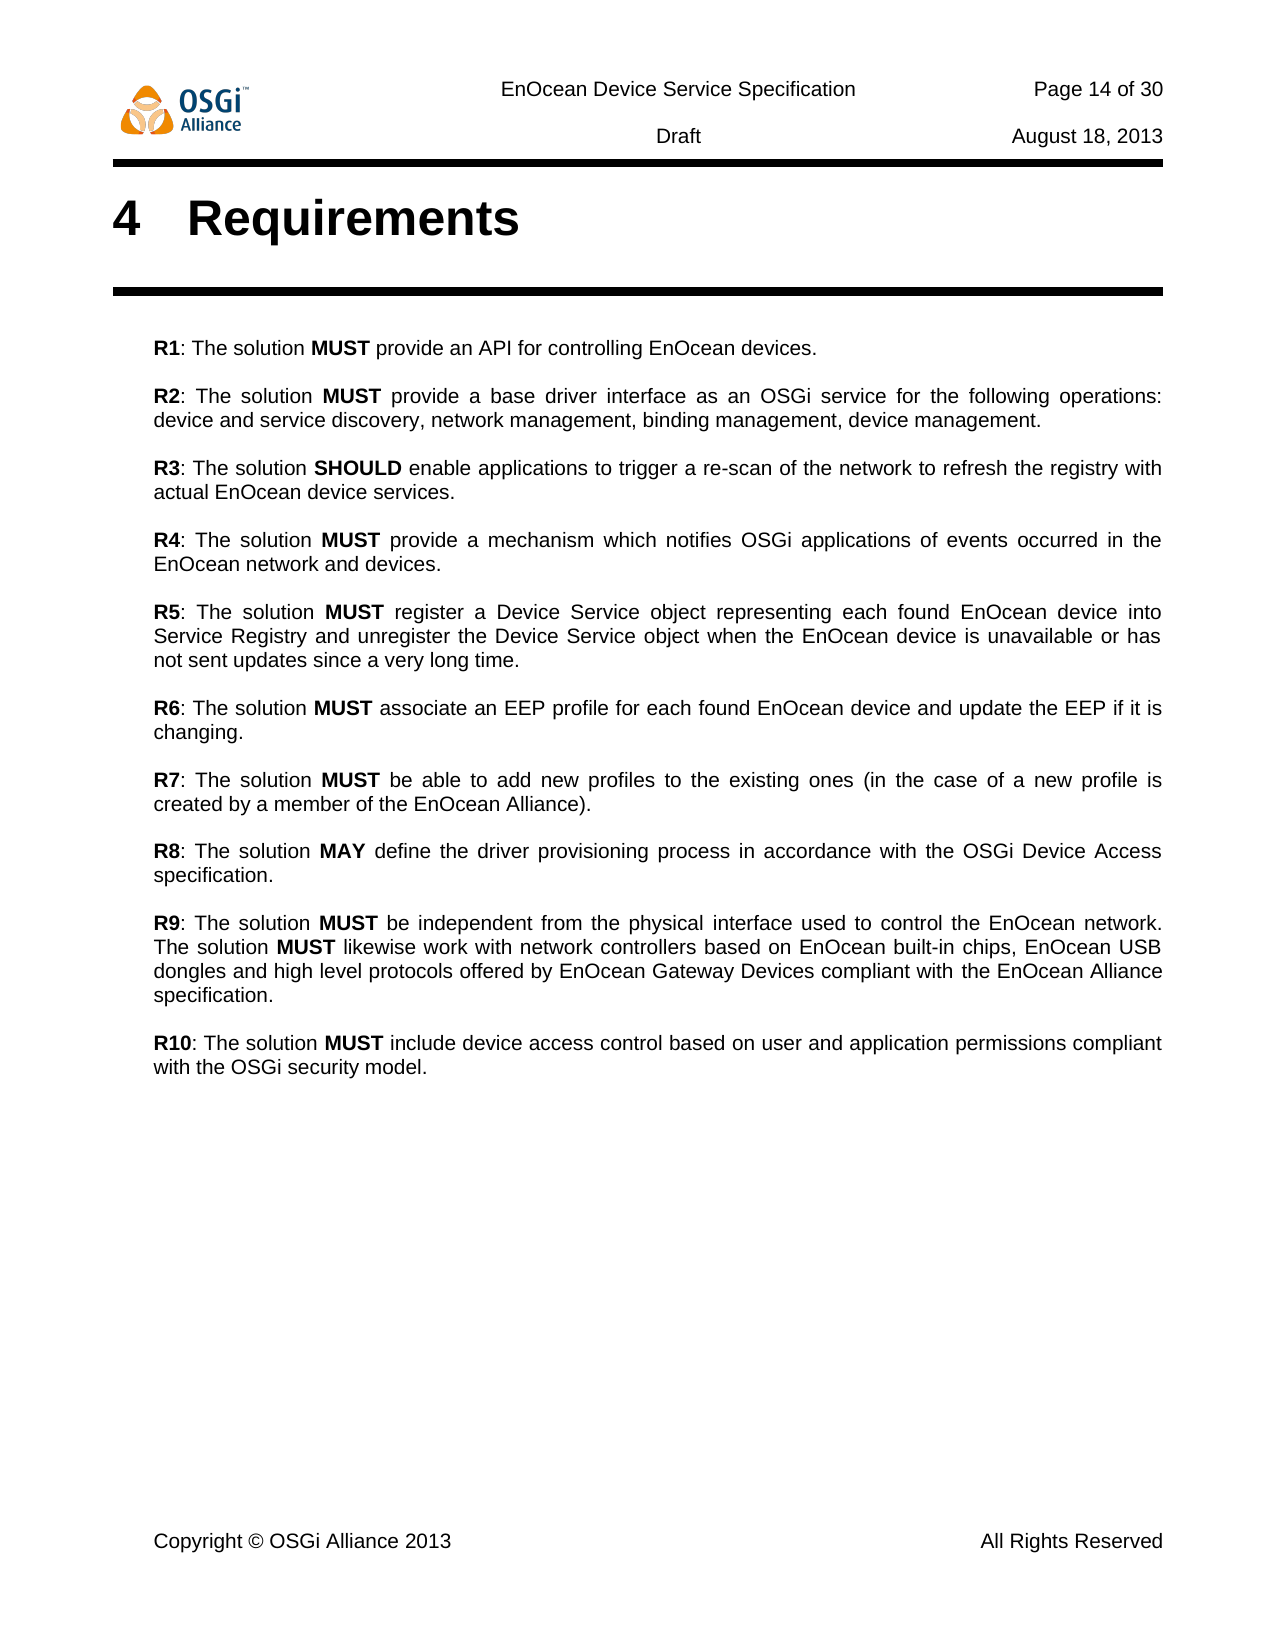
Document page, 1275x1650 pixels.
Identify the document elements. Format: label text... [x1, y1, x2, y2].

text R6: The solution MUST associate an EEP profile for each found EnOcean device and update the EEP if it is changing. [153, 696, 1163, 743]
picture [113, 78, 257, 142]
text R2: The solution MUST provide a base driver interface as an OSGi service for the following operations: device and service discovery, network management, binding management, device management. [153, 384, 1163, 432]
text R7: The solution MUST be able to add new profiles to the existing ones (in the case of a new profile is created by a member of the EnOcean Alliance). [153, 767, 1163, 815]
text R9: The solution MUST be independent from the physical interface used to control the EnOcean network. The solution MUST likewise work with network controllers based on EnOcean built-in chips, EnOcean USB dongles and high level protocols offered by EnOcean Gateway Devices compliant with the EnOcean Alliance specification. [153, 911, 1163, 1007]
text R8: The solution MAY define the driver provisioning process in accordance with the OSGi Device Access specification. [153, 839, 1163, 887]
text R10: The solution MUST include device access control based on user and application permissions compliant with the OSGi security model. [153, 1031, 1163, 1079]
text R3: The solution SHOULD enable applications to trigger a re-scan of the network to refresh the registry with actual EnOcean device services. [153, 456, 1163, 504]
subtitle Requirements [112, 160, 1163, 296]
text R4: The solution MUST provide a mechanism which notifies OSGi applications of events occurred in the EnOcean network and devices. [153, 528, 1163, 576]
text R1: The solution MUST provide an API for controlling EnOcean devices. [153, 336, 1163, 360]
text R5: The solution MUST register a Device Service object representing each found EnOcean device into Service Registry and unregister the Device Service object when the EnOcean device is unavailable or has not sent updates since a very long time. [153, 600, 1163, 672]
